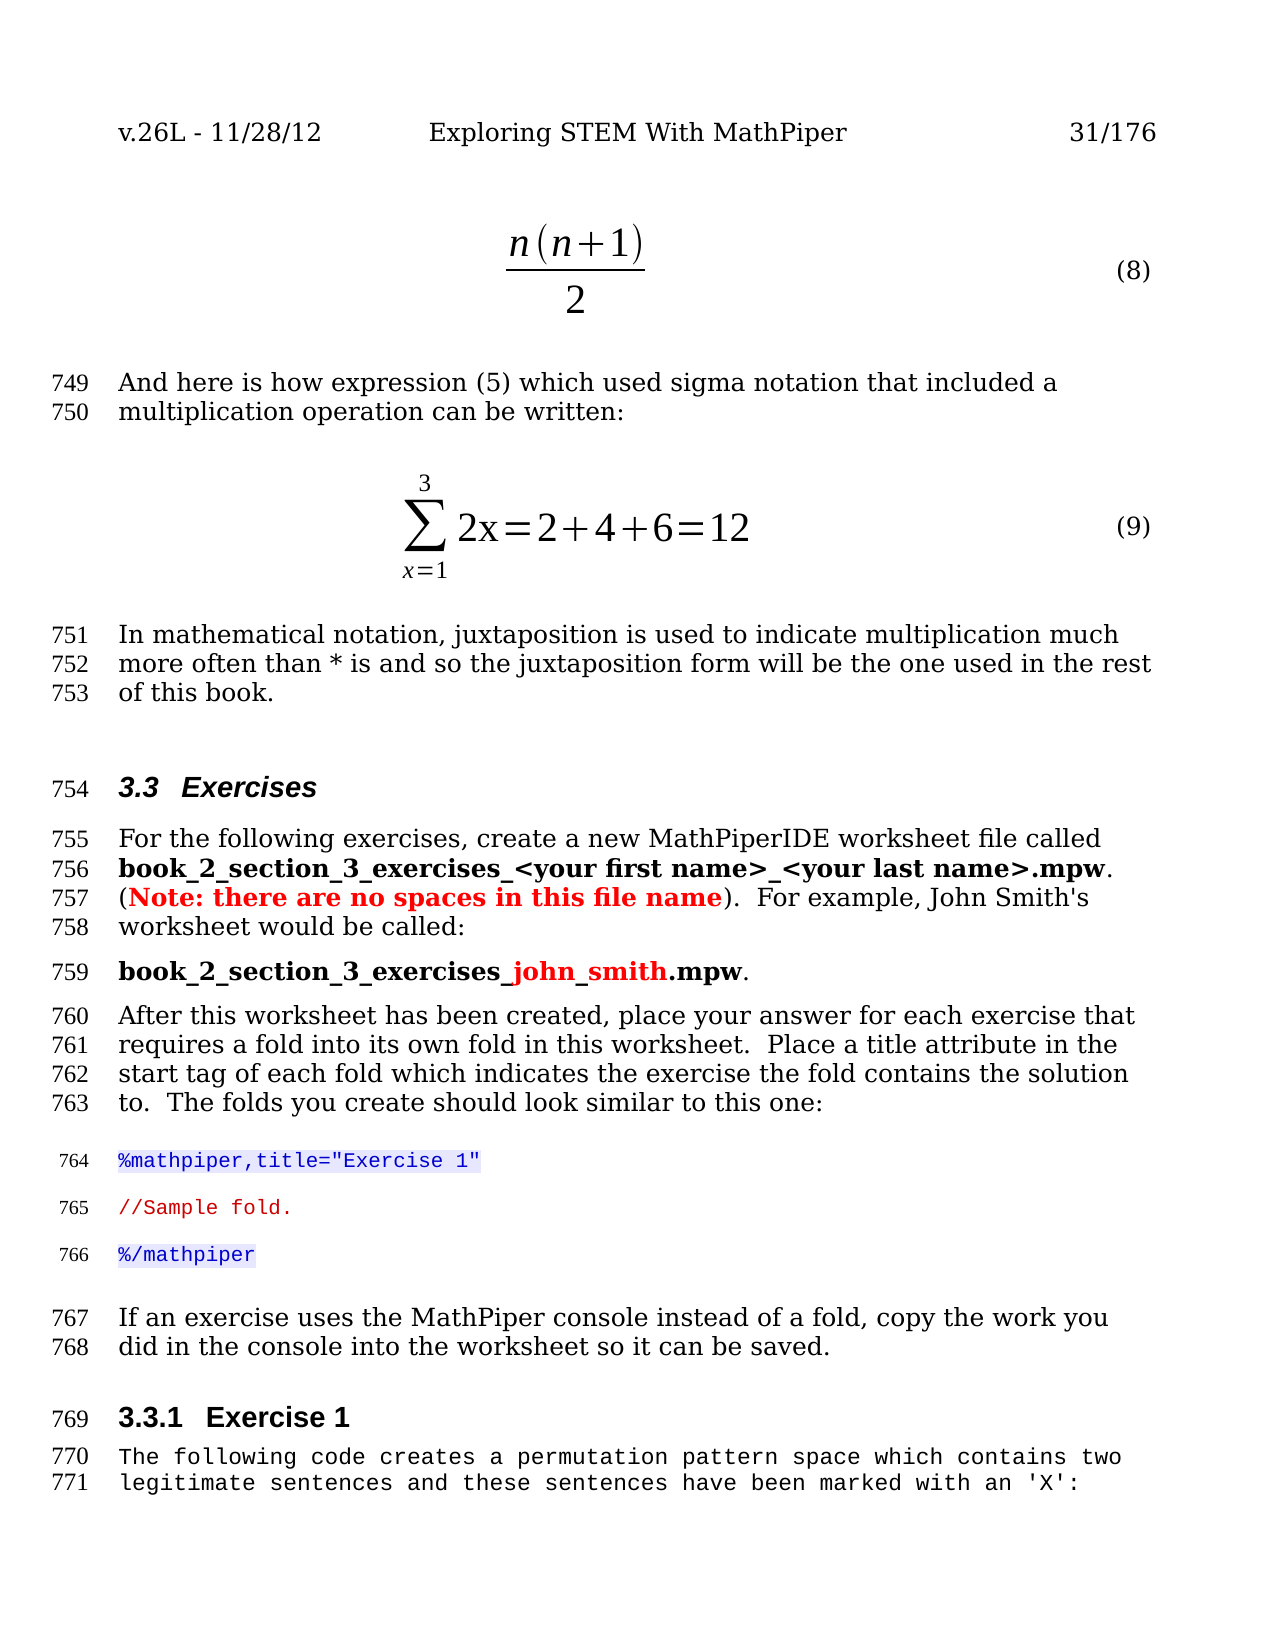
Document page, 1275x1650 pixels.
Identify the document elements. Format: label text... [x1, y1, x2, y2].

text And here is how expression (5) which used sigma notation that included a multiplication operation can be written: [118, 368, 1157, 427]
table_header (9) [1041, 462, 1157, 591]
subtitle Exercise 1 [118, 1400, 1157, 1434]
text In mathematical notation, juxtaposition is used to indicate multiplication much more often than * is and so the juxtaposition form will be the one used in the rest of this book. [118, 620, 1157, 707]
table_header [118, 462, 1041, 591]
text The following code creates a permutation pattern space which contains two legitimate sentences and these sentences have been marked with an 'X': [118, 1446, 1157, 1497]
text After this worksheet has been created, place your answer for each exercise that requires a fold into its own fold in this worksheet. Place a title attribute in the start tag of each fold which indicates the exercise the fold contains the solution to. The folds you create should look similar to this one: [118, 1001, 1157, 1118]
table_header (8) [1041, 212, 1157, 330]
table_header [118, 212, 1041, 330]
text For the following exercises, create a new MathPiperIDE worksheet file called book_2_section_3_exercises_<your first name>_<your last name>.mpw. (Note: there are no spaces in this file name). For example, John Smith's worksheet would be called: [118, 824, 1157, 942]
text %/mathpiper [118, 1244, 1157, 1268]
text //Sample fold. [118, 1197, 1157, 1221]
text %mathpiper,title="Exercise 1" [118, 1149, 1157, 1173]
text book_2_section_3_exercises_john_smith.mpw. [118, 957, 1157, 986]
text If an exercise uses the MathPiper console instead of a fold, copy the work you did in the console into the worksheet so it can be saved. [118, 1303, 1157, 1361]
subtitle Exercises [118, 770, 1157, 803]
